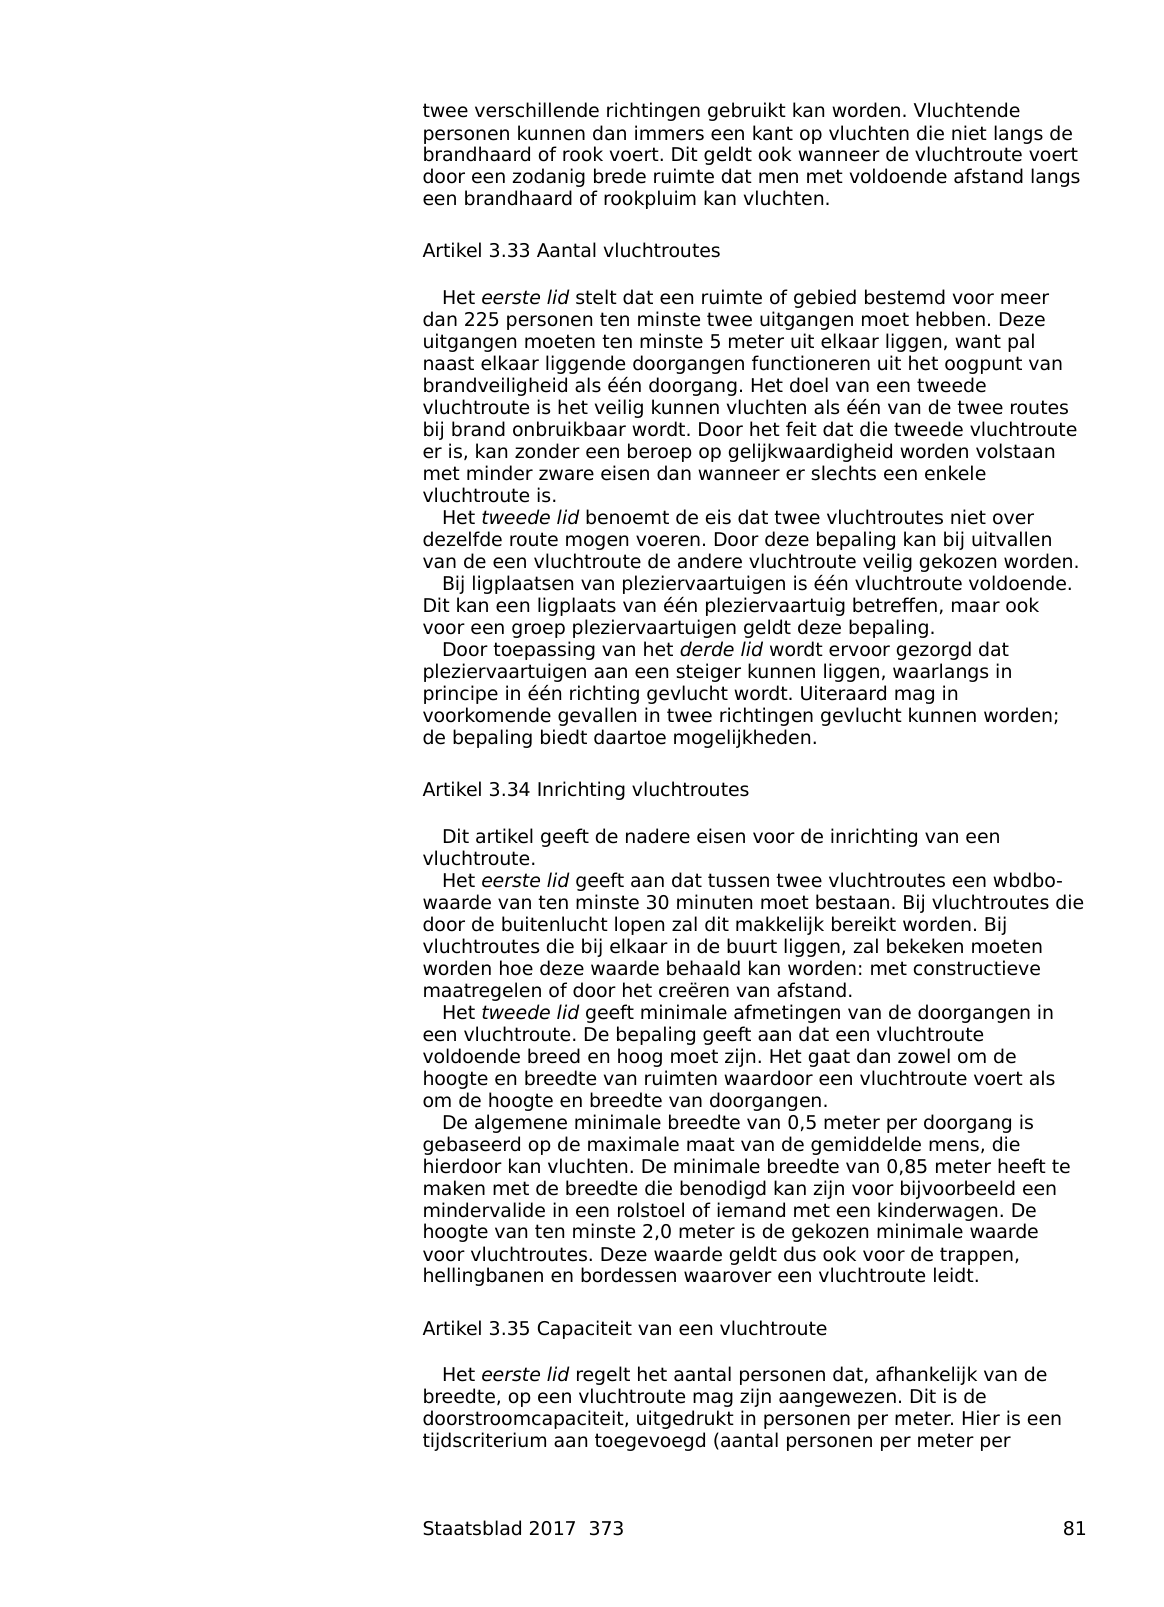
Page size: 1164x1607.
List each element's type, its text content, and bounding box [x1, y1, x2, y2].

text twee verschillende richtingen gebruikt kan worden. Vluchtende personen kunnen dan immers een kant op vluchten die niet langs de brandhaard of rook voert. Dit geldt ook wanneer de vluchtroute voert door een zodanig brede ruimte dat men met voldoende afstand langs een brandhaard of rookpluim kan vluchten. [422, 100, 1087, 210]
subtitle Artikel 3.35 Capaciteit van een vluchtroute [422, 1317, 1087, 1339]
text Dit artikel geeft de nadere eisen voor de inrichting van een vluchtroute. [422, 826, 1087, 870]
text Het eerste lid regelt het aantal personen dat, afhankelijk van de breedte, op een vluchtroute mag zijn aangewezen. Dit is de doorstroomcapaciteit, uitgedrukt in personen per meter. Hier is een tijdscriterium aan toegevoegd (aantal personen per meter per [422, 1364, 1087, 1452]
text Het tweede lid geeft minimale afmetingen van de doorgangen in een vluchtroute. De bepaling geeft aan dat een vluchtroute voldoende breed en hoog moet zijn. Het gaat dan zowel om de hoogte en breedte van ruimten waardoor een vluchtroute voert als om de hoogte en breedte van doorgangen. [422, 1002, 1087, 1112]
text Het tweede lid benoemt de eis dat twee vluchtroutes niet over dezelfde route mogen voeren. Door deze bepaling kan bij uitvallen van de een vluchtroute de andere vluchtroute veilig gekozen worden. [422, 507, 1087, 573]
text De algemene minimale breedte van 0,5 meter per doorgang is gebaseerd op de maximale maat van de gemiddelde mens, die hierdoor kan vluchten. De minimale breedte van 0,85 meter heeft te maken met de breedte die benodigd kan zijn voor bijvoorbeeld een mindervalide in een rolstoel of iemand met een kinderwagen. De hoogte van ten minste 2,0 meter is de gekozen minimale waarde voor vluchtroutes. Deze waarde geldt dus ook voor de trappen, hellingbanen en bordessen waarover een vluchtroute leidt. [422, 1112, 1087, 1287]
subtitle Artikel 3.33 Aantal vluchtroutes [422, 240, 1087, 262]
subtitle Artikel 3.34 Inrichting vluchtroutes [422, 779, 1087, 801]
text Bij ligplaatsen van pleziervaartuigen is één vluchtroute voldoende. Dit kan een ligplaats van één pleziervaartuig betreffen, maar ook voor een groep pleziervaartuigen geldt deze bepaling. [422, 573, 1087, 639]
text Het eerste lid stelt dat een ruimte of gebied bestemd voor meer dan 225 personen ten minste twee uitgangen moet hebben. Deze uitgangen moeten ten minste 5 meter uit elkaar liggen, want pal naast elkaar liggende doorgangen functioneren uit het oogpunt van brandveiligheid als één doorgang. Het doel van een tweede vluchtroute is het veilig kunnen vluchten als één van de twee routes bij brand onbruikbaar wordt. Door het feit dat die tweede vluchtroute er is, kan zonder een beroep op gelijkwaardigheid worden volstaan met minder zware eisen dan wanneer er slechts een enkele vluchtroute is. [422, 287, 1087, 507]
text Door toepassing van het derde lid wordt ervoor gezorgd dat pleziervaartuigen aan een steiger kunnen liggen, waarlangs in principe in één richting gevlucht wordt. Uiteraard mag in voorkomende gevallen in twee richtingen gevlucht kunnen worden; de bepaling biedt daartoe mogelijkheden. [422, 639, 1087, 749]
text Het eerste lid geeft aan dat tussen twee vluchtroutes een wbdbo-waarde van ten minste 30 minuten moet bestaan. Bij vluchtroutes die door de buitenlucht lopen zal dit makkelijk bereikt worden. Bij vluchtroutes die bij elkaar in de buurt liggen, zal bekeken moeten worden hoe deze waarde behaald kan worden: met constructieve maatregelen of door het creëren van afstand. [422, 870, 1087, 1002]
